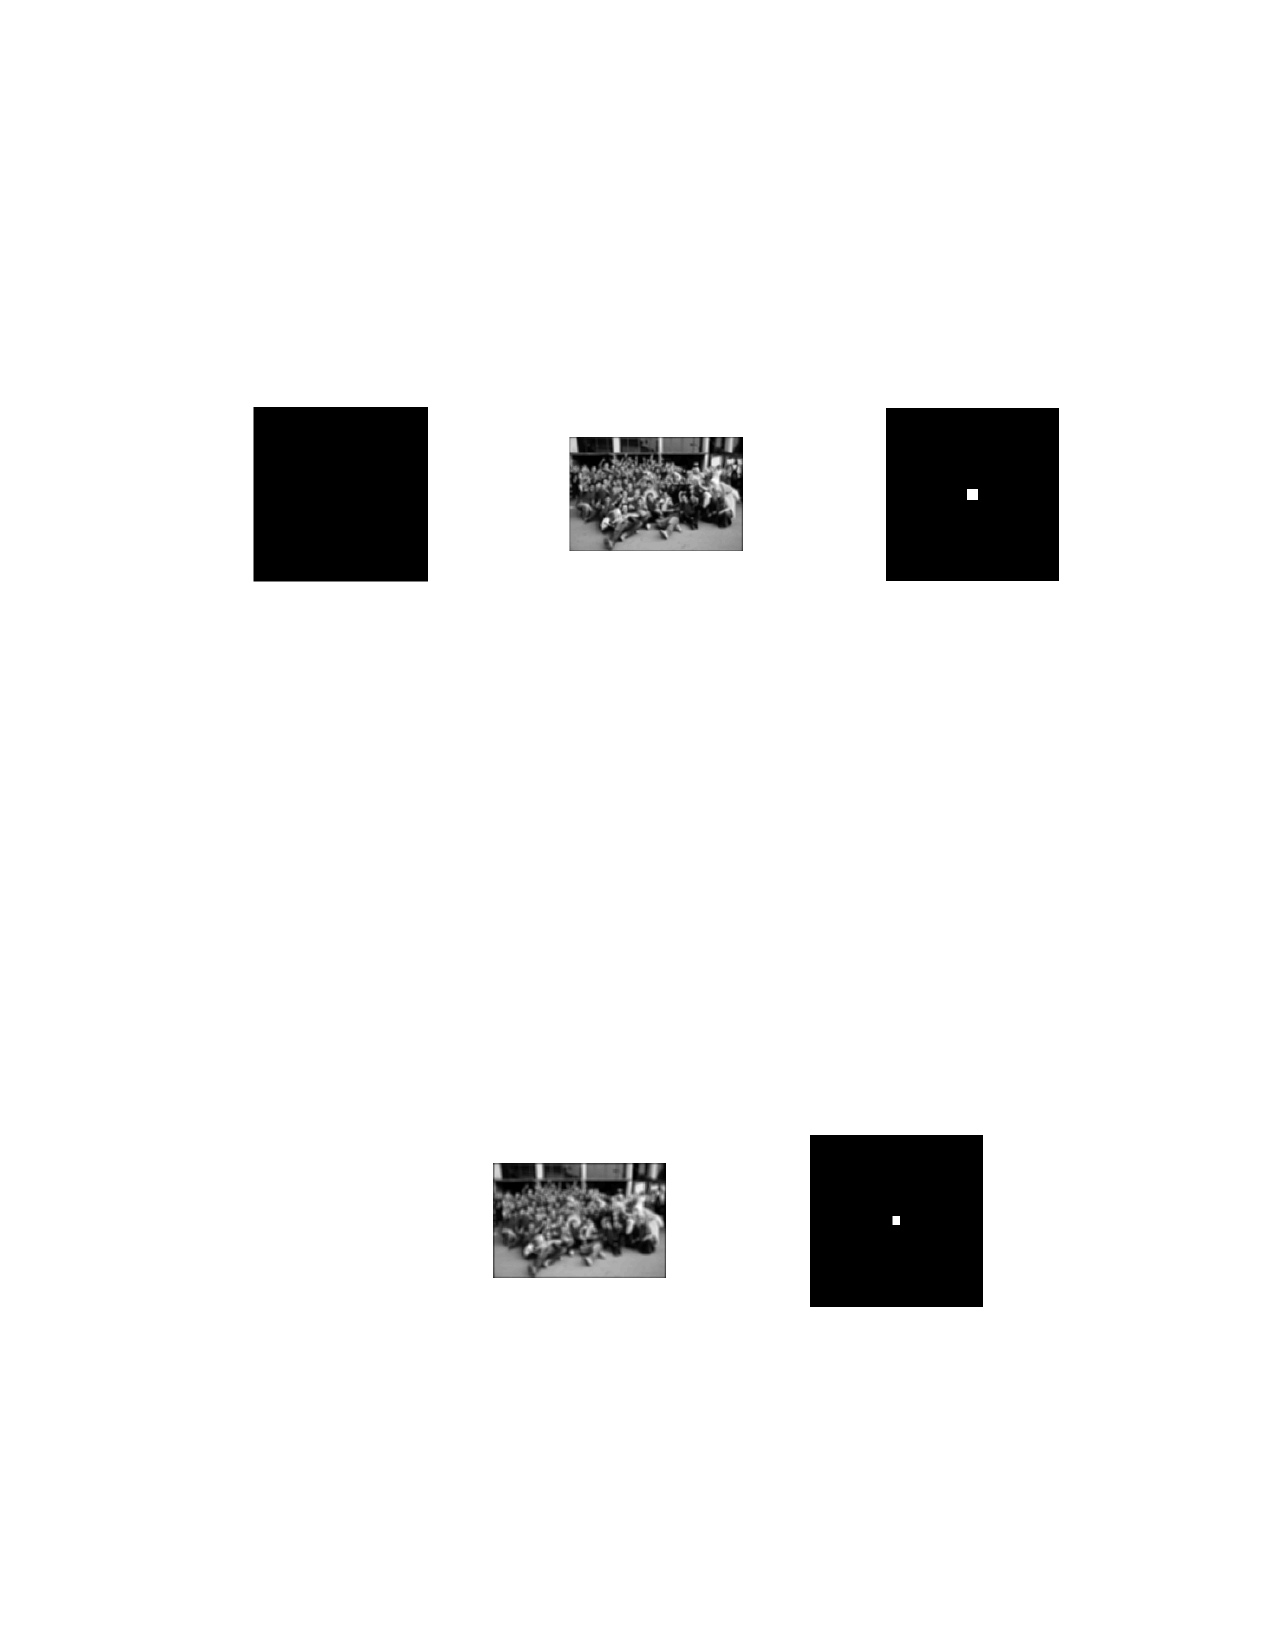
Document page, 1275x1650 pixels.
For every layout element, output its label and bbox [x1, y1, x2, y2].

picture [41, 118, 1157, 1624]
